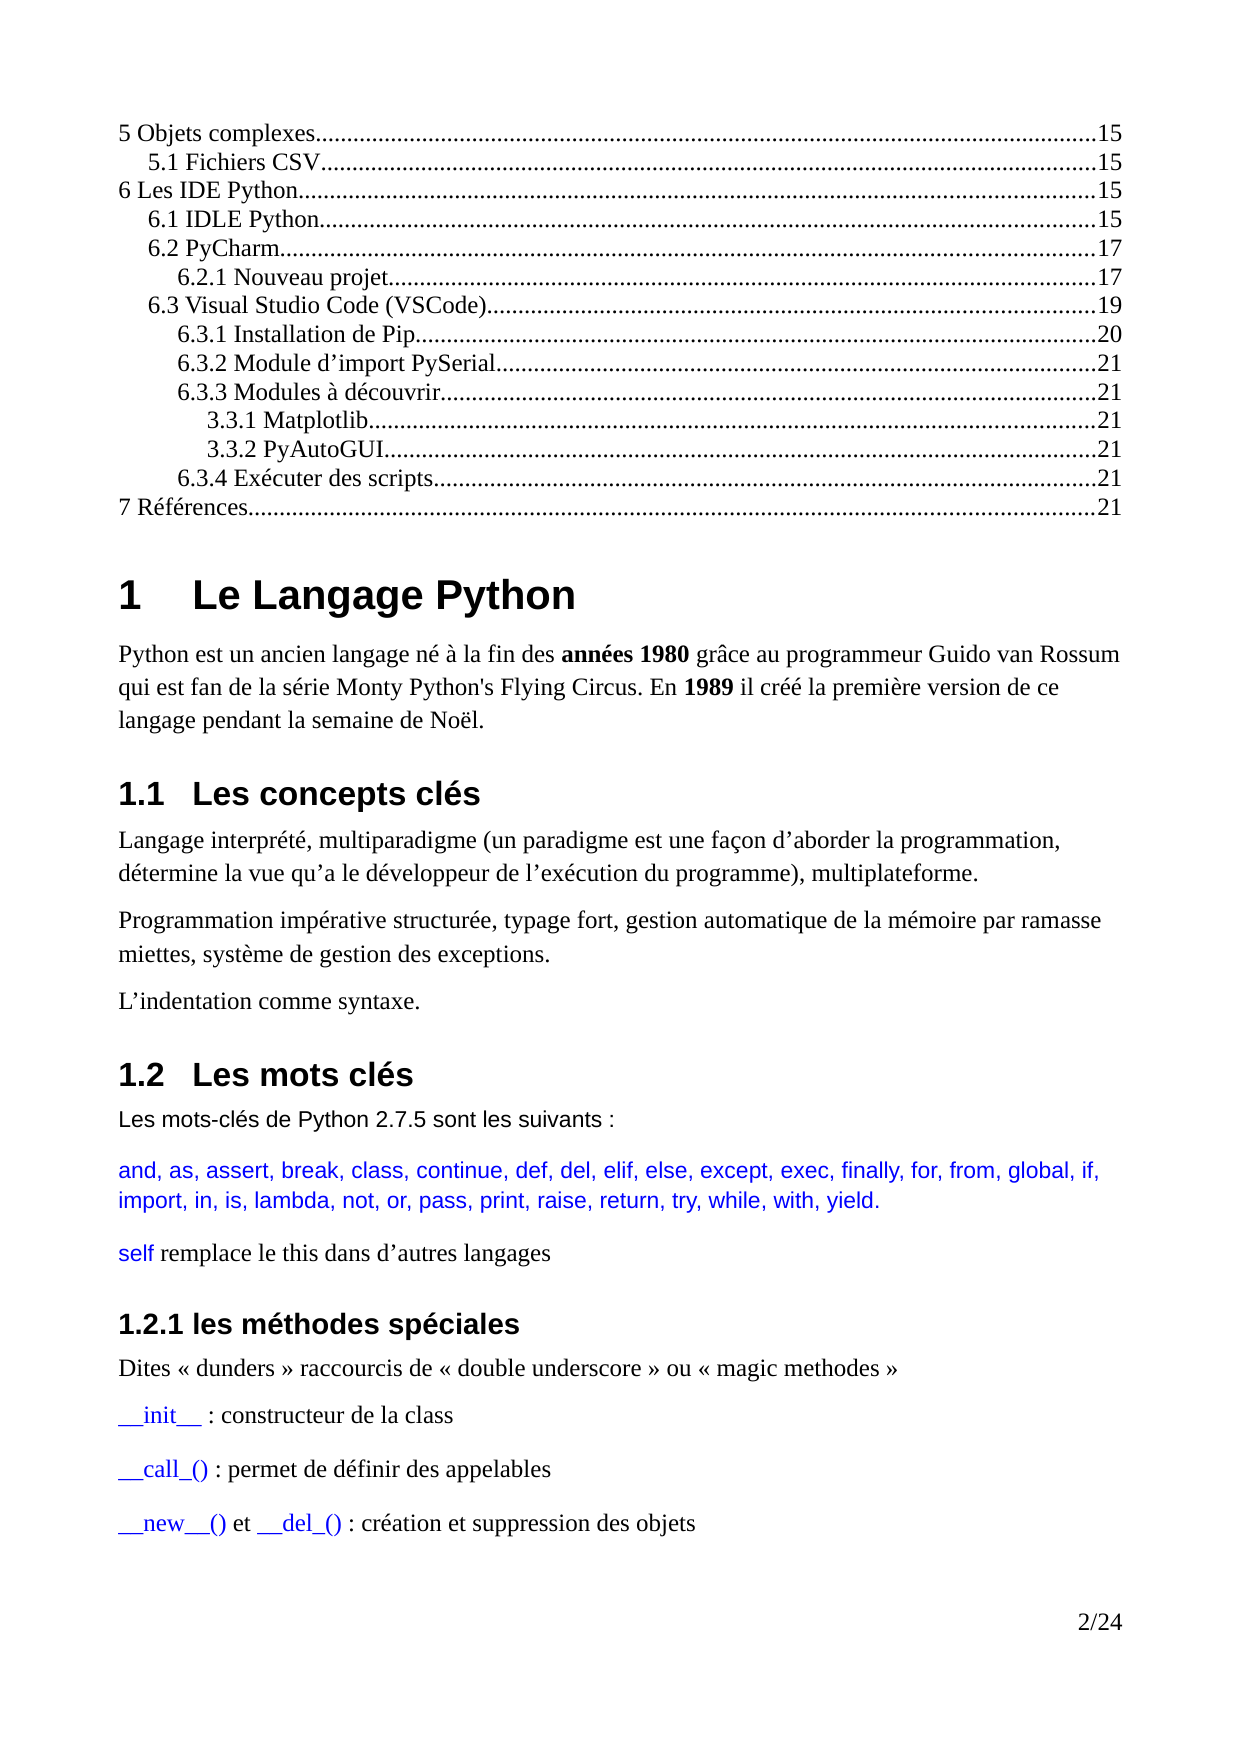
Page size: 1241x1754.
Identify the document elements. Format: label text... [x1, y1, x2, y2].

text L’indentation comme syntaxe. [118, 986, 1122, 1015]
text 6 Les IDE Python 15 [118, 176, 1122, 204]
text 6.3.4 Exécuter des scripts 21 [177, 463, 1122, 492]
text 6.2.1 Nouveau projet 17 [177, 262, 1122, 291]
text Les mots-clés de Python 2.7.5 sont les suivants : [118, 1106, 1122, 1132]
text 3.3.2 PyAutoGUI 21 [207, 434, 1122, 463]
text __new__() et __del_() : création et suppression des objets [118, 1508, 1122, 1537]
text Dites « dunders » raccourcis de « double underscore » ou « magic methodes » [118, 1353, 1122, 1382]
text Programmation impérative structurée, typage fort, gestion automatique de la mémoire par ramasse miettes, système de gestion des exceptions. [118, 906, 1122, 967]
subtitle Les mots clés [118, 1055, 1122, 1093]
text 5.1 Fichiers CSV 15 [148, 147, 1122, 176]
text 6.2 PyCharm 17 [148, 233, 1122, 262]
text 3.3.1 Matplotlib 21 [207, 406, 1122, 434]
text Python est un ancien langage né à la fin des années 1980 grâce au programmeur Guido van Rossum qui est fan de la série Monty Python's Flying Circus. En 1989 il créé la première version de ce langage pendant la semaine de Noël. [118, 639, 1122, 734]
text 6.3.3 Modules à découvrir 21 [177, 377, 1122, 406]
text __init__ : constructeur de la class [118, 1400, 1122, 1429]
subtitle Le Langage Python [118, 571, 1122, 618]
text 6.1 IDLE Python 15 [148, 204, 1122, 233]
text 5 Objets complexes 15 [118, 118, 1122, 147]
subtitle les méthodes spéciales [118, 1307, 1122, 1340]
text __call_() : permet de définir des appelables [118, 1454, 1122, 1483]
subtitle Les concepts clés [118, 774, 1122, 812]
text 6.3.2 Module d’import PySerial 21 [177, 348, 1122, 377]
text 6.3 Visual Studio Code (VSCode) 19 [148, 291, 1122, 319]
text self remplace le this dans d’autres langages [118, 1238, 1122, 1267]
text 6.3.1 Installation de Pip 20 [177, 319, 1122, 348]
text 7 Références 21 [118, 492, 1122, 521]
text and, as, assert, break, class, continue, def, del, elif, else, except, exec, finally, for, from, global, if, import, in, is, lambda, not, or, pass, print, raise, return, try, while, with, yield. [118, 1157, 1122, 1213]
text Langage interprété, multiparadigme (un paradigme est une façon d’aborder la programmation, détermine la vue qu’a le développeur de l’exécution du programme), multiplateforme. [118, 825, 1122, 887]
